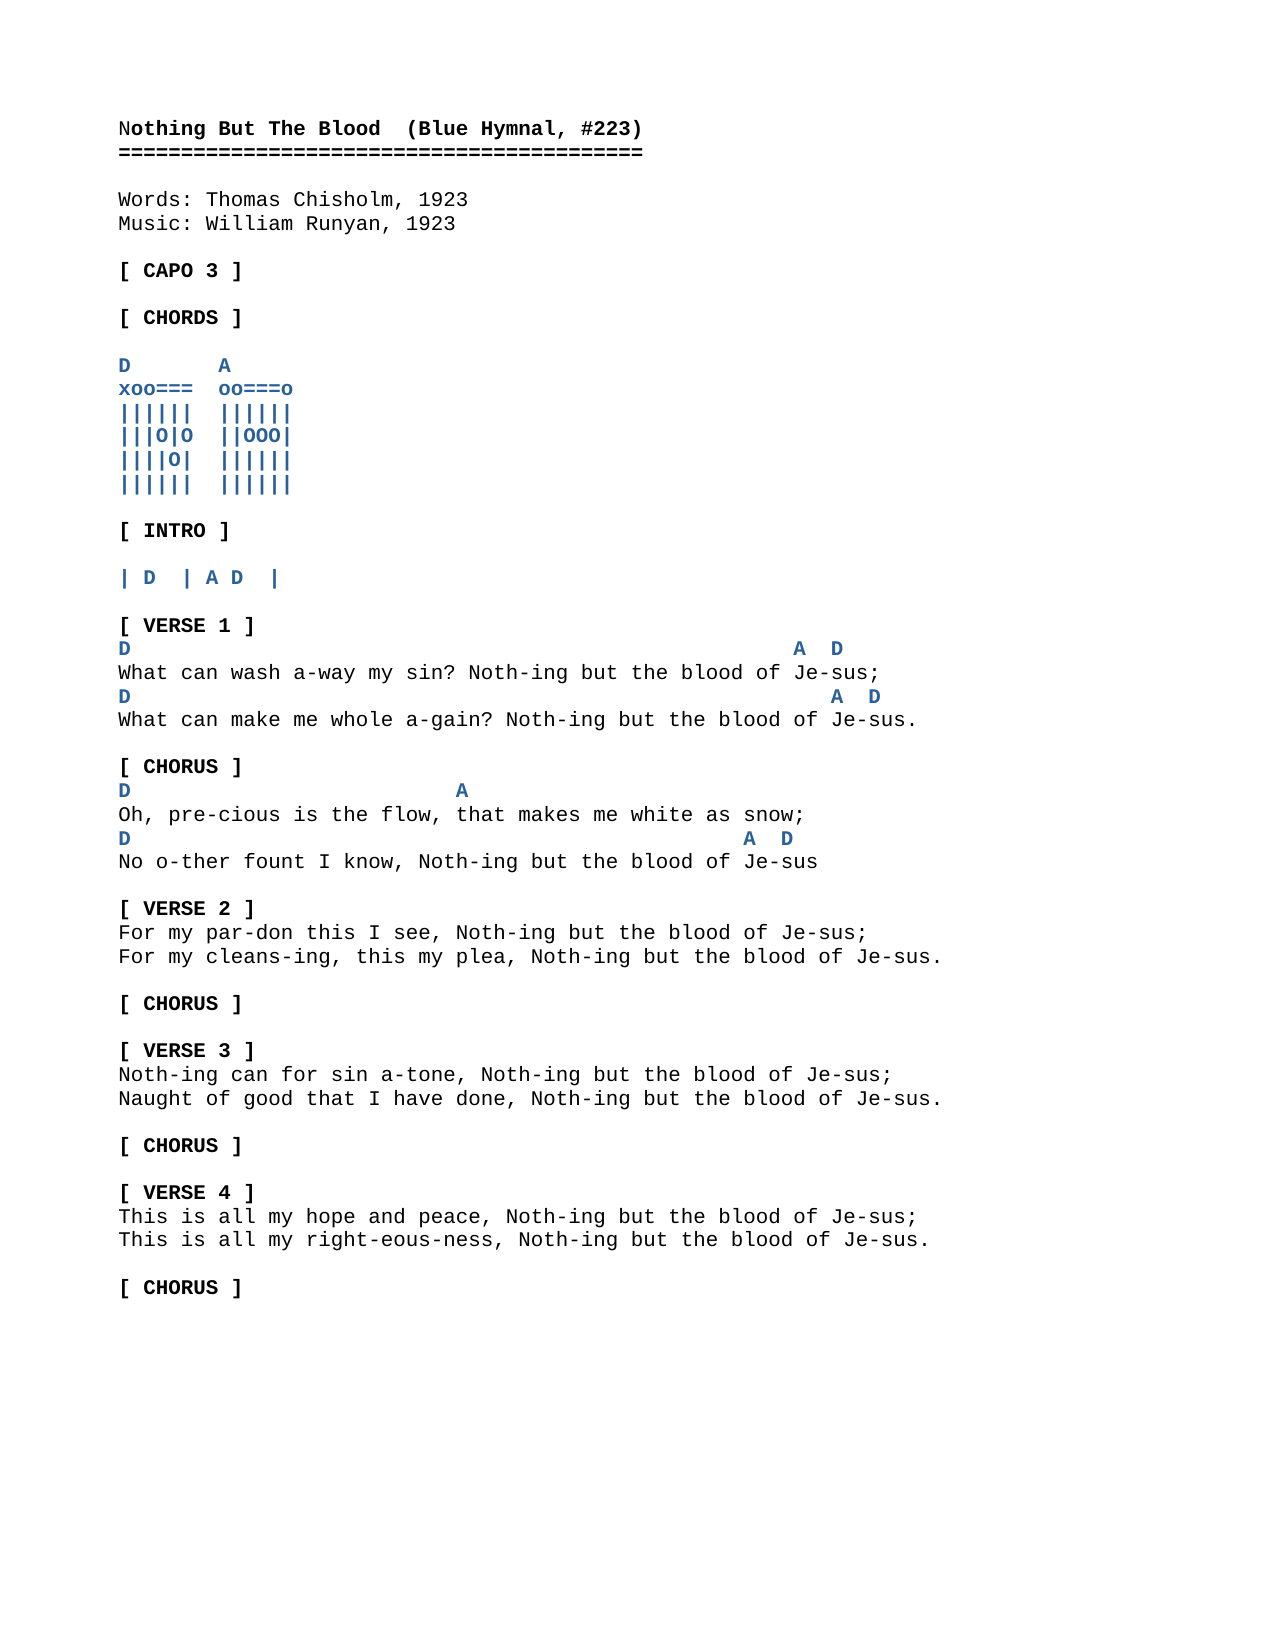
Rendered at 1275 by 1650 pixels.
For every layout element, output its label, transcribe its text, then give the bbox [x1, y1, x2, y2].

text D A [118, 780, 1157, 804]
text Nothing But The Blood (Blue Hymnal, #223) [118, 118, 1157, 142]
text |||||| |||||| [118, 473, 1157, 496]
text |||||| |||||| [118, 402, 1157, 426]
text This is all my hope and peace, Noth-ing but the blood of Je-sus; [118, 1206, 1157, 1229]
text Noth-ing can for sin a-tone, Noth-ing but the blood of Je-sus; [118, 1064, 1157, 1088]
text ========================================== [118, 142, 1157, 165]
text No o-ther fount I know, Noth-ing but the blood of Je-sus [118, 851, 1157, 875]
text Music: William Runyan, 1923 [118, 213, 1157, 236]
text |||O|O ||OOO| [118, 426, 1157, 449]
text [ CHORDS ] [118, 307, 1157, 331]
text xoo=== oo===o [118, 378, 1157, 402]
text What can wash a-way my sin? Noth-ing but the blood of Je-sus; [118, 662, 1157, 686]
text Naught of good that I have done, Noth-ing but the blood of Je-sus. [118, 1088, 1157, 1111]
text D A [118, 331, 1157, 378]
text What can make me whole a-gain? Noth-ing but the blood of Je-sus. [118, 709, 1157, 733]
text [ VERSE 1 ] [118, 615, 1157, 638]
text [ VERSE 2 ] [118, 898, 1157, 922]
text D A D [118, 827, 1157, 851]
text [ CHORUS ] [118, 993, 1157, 1017]
text Words: Thomas Chisholm, 1923 [118, 189, 1157, 213]
text D A D [118, 686, 1157, 709]
text [ CHORUS ] [118, 757, 1157, 780]
text ||||O| |||||| [118, 449, 1157, 473]
text For my cleans-ing, this my plea, Noth-ing but the blood of Je-sus. [118, 946, 1157, 969]
text [ VERSE 3 ] [118, 1040, 1157, 1064]
text This is all my right-eous-ness, Noth-ing but the blood of Je-sus. [118, 1229, 1157, 1253]
text Oh, pre-cious is the flow, that makes me white as snow; [118, 804, 1157, 827]
text [ VERSE 4 ] [118, 1182, 1157, 1206]
text For my par-don this I see, Noth-ing but the blood of Je-sus; [118, 922, 1157, 946]
text [ INTRO ] [118, 520, 1157, 544]
text D A D [118, 638, 1157, 662]
text | D | A D | [118, 567, 1157, 591]
text [ CAPO 3 ] [118, 260, 1157, 284]
text [ CHORUS ] [118, 1277, 1157, 1300]
text [ CHORUS ] [118, 1135, 1157, 1158]
